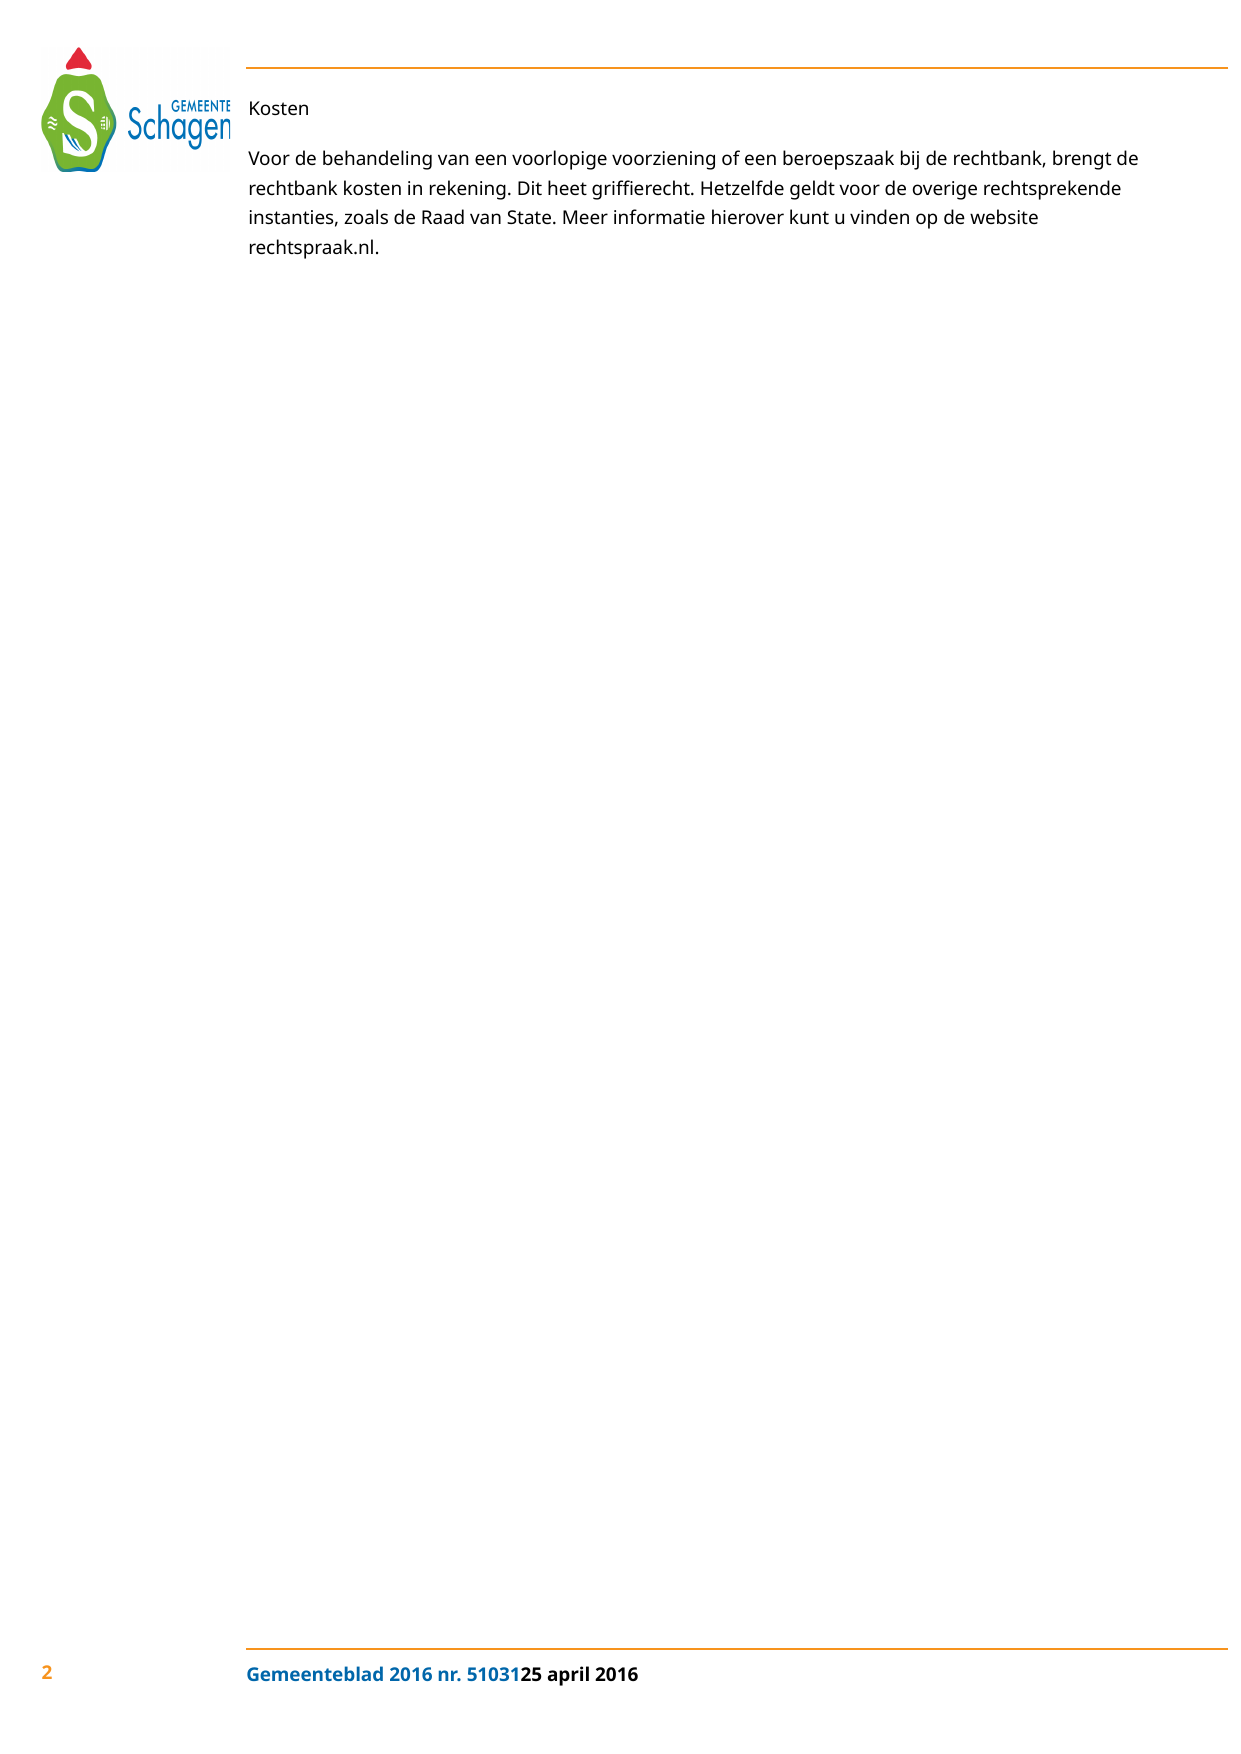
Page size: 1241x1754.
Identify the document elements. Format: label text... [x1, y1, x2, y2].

text Voor de behandeling van een voorlopige voorziening of een beroepszaak bij de rechtbank, brengt de rechtbank kosten in rekening. Dit heet griffierecht. Hetzelfde geldt voor de overige rechtsprekende instanties, zoals de Raad van State. Meer informatie hierover kunt u vinden op de website rechtspraak.nl. [248, 145, 1152, 260]
text Kosten [248, 95, 1152, 121]
picture [41, 47, 231, 172]
